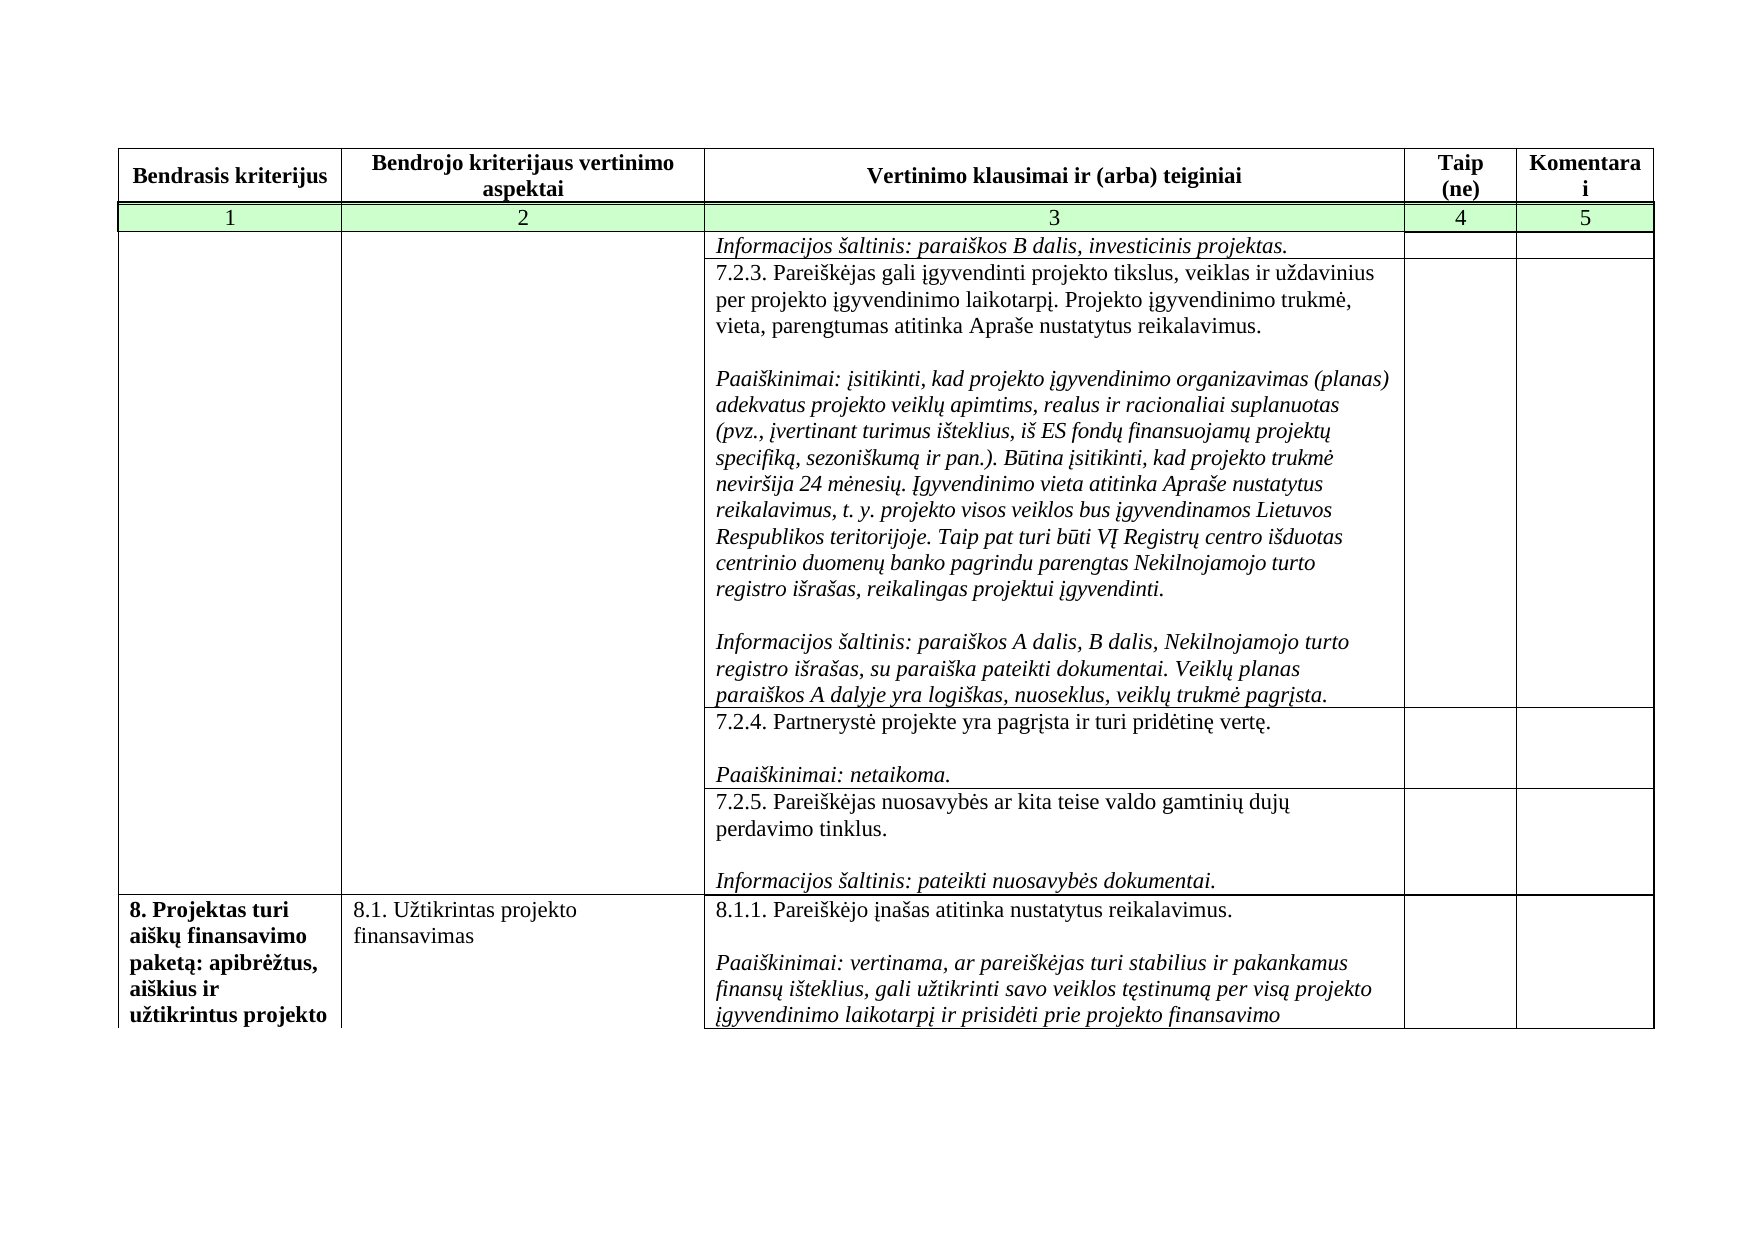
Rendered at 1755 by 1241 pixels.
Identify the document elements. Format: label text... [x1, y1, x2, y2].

table_cell [1517, 789, 1653, 894]
table_header Komentarai [1517, 149, 1653, 201]
table_cell [1517, 896, 1653, 1028]
table_cell 3 [705, 205, 1404, 231]
table_cell Informacijos šaltinis: paraiškos B dalis, investicinis projektas. [705, 232, 1404, 258]
table_header Vertinimo klausimai ir (arba) teiginiai [705, 149, 1404, 201]
table_cell 7.2.5. Pareiškėjas nuosavybės ar kita teise valdo gamtinių dujų perdavimo tinklus. Informacijos šaltinis: pateikti nuosavybės dokumentai. [705, 789, 1404, 894]
table_cell [1405, 708, 1516, 787]
table_cell 7.2.4. Partnerystė projekte yra pagrįsta ir turi pridėtinę vertę. Paaiškinimai: netaikoma. [705, 708, 1404, 787]
table_header Bendrojo kriterijaus vertinimo aspektai [342, 149, 704, 201]
table_cell [1517, 259, 1653, 707]
table_cell [1405, 789, 1516, 894]
table_cell [1405, 896, 1516, 1028]
table_cell [1517, 233, 1653, 258]
table_cell 5 [1517, 205, 1653, 231]
table_cell 4 [1405, 205, 1516, 231]
table_cell 8.1.1. Pareiškėjo įnašas atitinka nustatytus reikalavimus. Paaiškinimai: vertinama, ar pareiškėjas turi stabilius ir pakankamus finansų išteklius, gali užtikrinti savo veiklos tęstinumą per visą projekto įgyvendinimo laikotarpį ir prisidėti prie projekto finansavimo [705, 896, 1404, 1028]
table_header Bendrasis kriterijus [119, 149, 341, 201]
table_cell [1405, 233, 1516, 258]
table_cell 2 [342, 205, 704, 231]
table_cell 7.2.3. Pareiškėjas gali įgyvendinti projekto tikslus, veiklas ir uždavinius per projekto įgyvendinimo laikotarpį. Projekto įgyvendinimo trukmė, vieta, parengtumas atitinka Apraše nustatytus reikalavimus. Paaiškinimai: įsitikinti, kad projekto įgyvendinimo organizavimas (planas) adekvatus projekto veiklų apimtims, realus ir racionaliai suplanuotas (pvz., įvertinant turimus išteklius, iš ES fondų finansuojamų projektų specifiką, sezoniškumą ir pan.). Būtina įsitikinti, kad projekto trukmė neviršija 24 mėnesių. Įgyvendinimo vieta atitinka Apraše nustatytus reikalavimus, t. y. projekto visos veiklos bus įgyvendinamos Lietuvos Respublikos teritorijoje. Taip pat turi būti VĮ Registrų centro išduotas centrinio duomenų banko pagrindu parengtas Nekilnojamojo turto registro išrašas, reikalingas projektui įgyvendinti. Informacijos šaltinis: paraiškos A dalis, B dalis, Nekilnojamojo turto registro išrašas, su paraiška pateikti dokumentai. Veiklų planas paraiškos A dalyje yra logiškas, nuoseklus, veiklų trukmė pagrįsta. [705, 259, 1404, 707]
table_cell [1405, 259, 1516, 707]
table_cell 1 [119, 205, 341, 231]
table_header Taip (ne) [1405, 149, 1516, 201]
table_cell 8. Projektas turi aiškų finansavimo paketą: apibrėžtus, aiškius ir užtikrintus projekto [119, 895, 341, 1028]
table_cell [1517, 708, 1653, 787]
table_cell [342, 232, 704, 894]
table_cell [119, 232, 341, 894]
table_cell 8.1. Užtikrintas projekto finansavimas [342, 895, 704, 1028]
